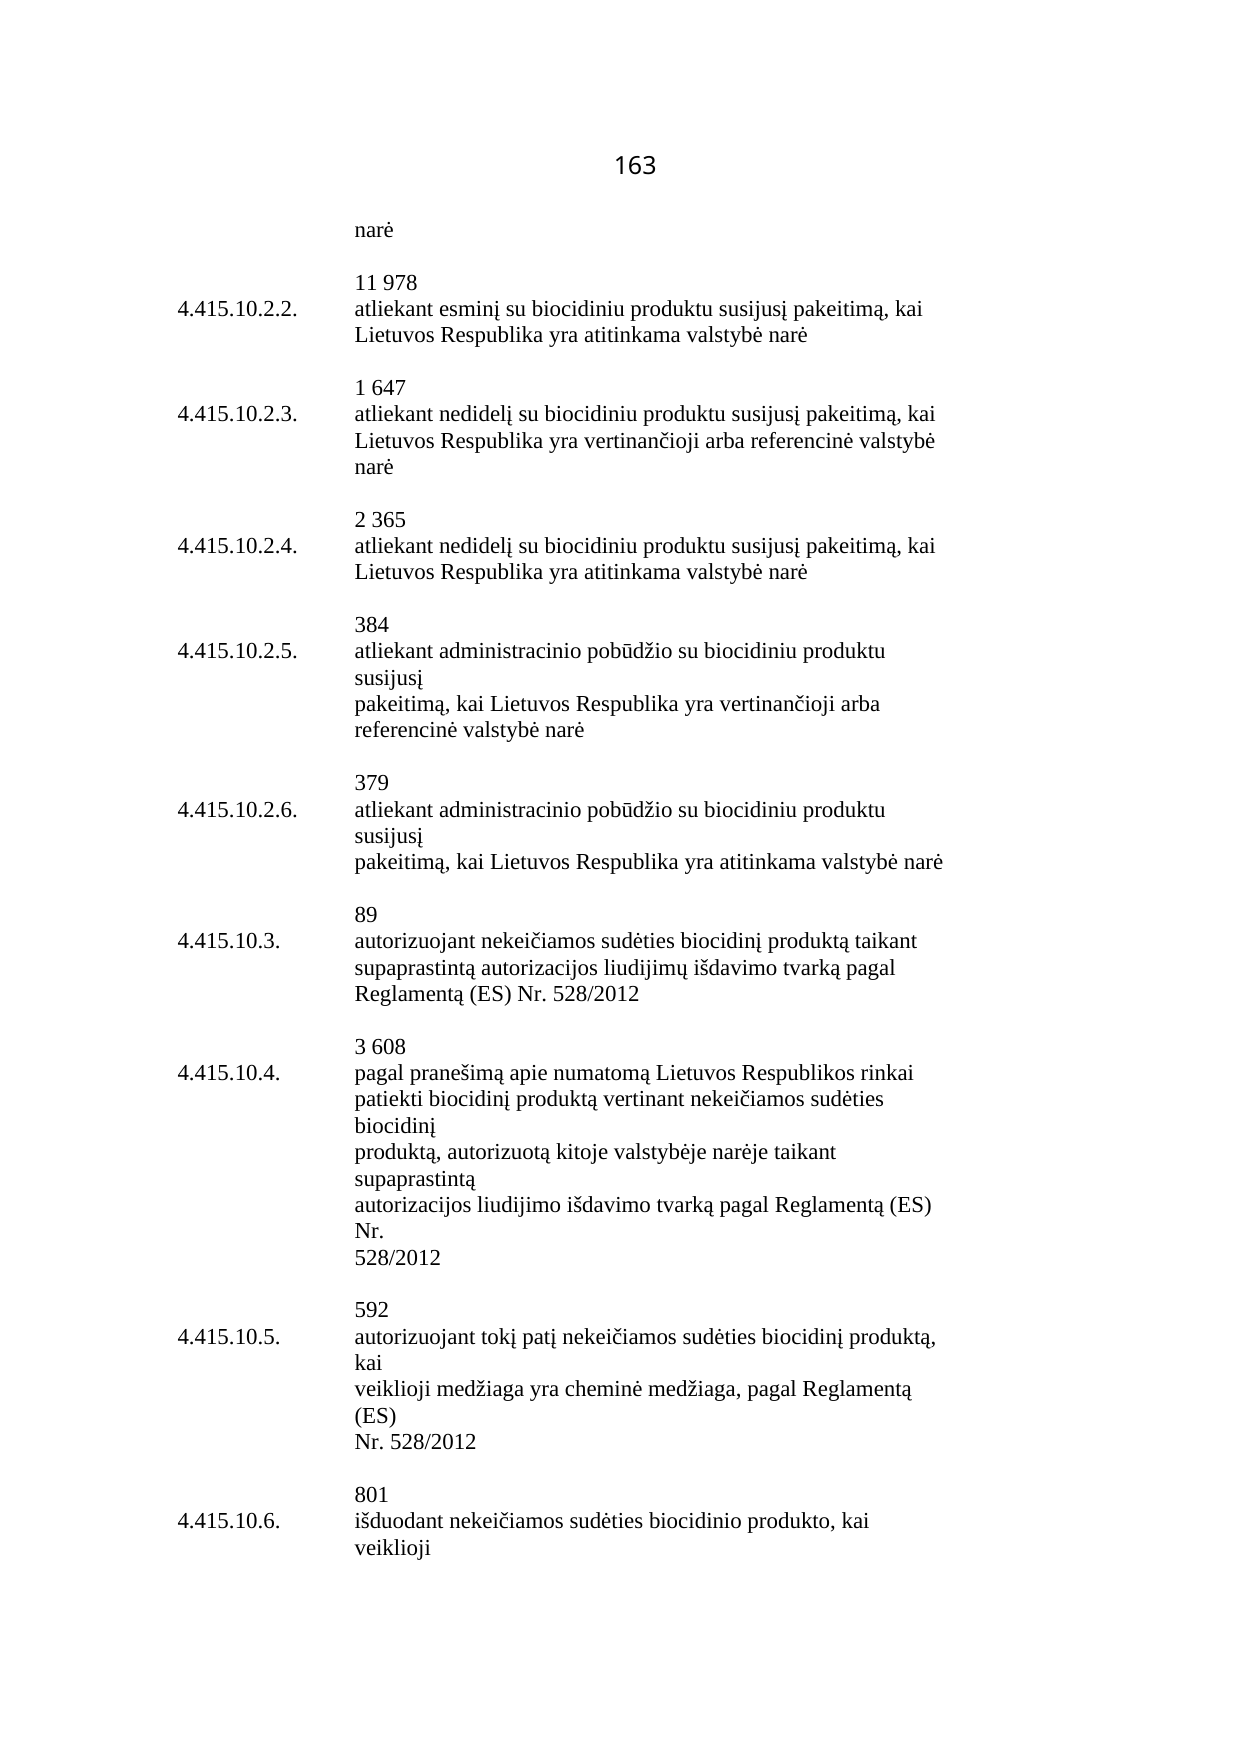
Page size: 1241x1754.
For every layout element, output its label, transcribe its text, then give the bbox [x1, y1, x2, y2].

text 4.415.10.2.6. atliekant administracinio pobūdžio su biocidiniu produktu susijusį [177, 796, 945, 848]
text 4.415.10.3. autorizuojant nekeičiamos sudėties biocidinį produktą taikant [177, 927, 945, 954]
text autorizacijos liudijimo išdavimo tvarką pagal Reglamentą (ES) Nr. [354, 1191, 945, 1244]
text 4.415.10.2.3. atliekant nedidelį su biocidiniu produktu susijusį pakeitimą, kai [177, 400, 945, 427]
text Nr. 528/2012 801 [354, 1428, 945, 1507]
text Lietuvos Respublika yra vertinančioji arba referencinė valstybė [354, 427, 945, 453]
text narė 2 365 [354, 453, 945, 532]
text Reglamentą (ES) Nr. 528/2012 3 608 [354, 980, 945, 1059]
text 4.415.10.5. autorizuojant tokį patį nekeičiamos sudėties biocidinį produktą, kai [177, 1323, 945, 1375]
text 4.415.10.2.5. atliekant administracinio pobūdžio su biocidiniu produktu susijusį [177, 637, 945, 690]
text pakeitimą, kai Lietuvos Respublika yra atitinkama valstybė narė 89 [354, 848, 945, 927]
text patiekti biocidinį produktą vertinant nekeičiamos sudėties biocidinį [354, 1086, 945, 1138]
text referencinė valstybė narė 379 [354, 717, 945, 796]
text narė 11 978 [354, 216, 945, 295]
text 4.415.10.2.2. atliekant esminį su biocidiniu produktu susijusį pakeitimą, kai [177, 295, 945, 321]
text pakeitimą, kai Lietuvos Respublika yra vertinančioji arba [354, 690, 945, 717]
text veiklioji medžiaga yra cheminė medžiaga, pagal Reglamentą (ES) [354, 1375, 945, 1428]
text 4.415.10.6. išduodant nekeičiamos sudėties biocidinio produkto, kai veiklioji [177, 1507, 945, 1560]
text 4.415.10.2.4. atliekant nedidelį su biocidiniu produktu susijusį pakeitimą, kai [177, 532, 945, 558]
text 4.415.10.4. pagal pranešimą apie numatomą Lietuvos Respublikos rinkai [177, 1059, 945, 1086]
text Lietuvos Respublika yra atitinkama valstybė narė 1 647 [354, 321, 945, 400]
text produktą, autorizuotą kitoje valstybėje narėje taikant supaprastintą [354, 1138, 945, 1191]
text supaprastintą autorizacijos liudijimų išdavimo tvarką pagal [354, 954, 945, 980]
text 528/2012 592 [354, 1244, 945, 1323]
text Lietuvos Respublika yra atitinkama valstybė narė 384 [354, 558, 945, 637]
